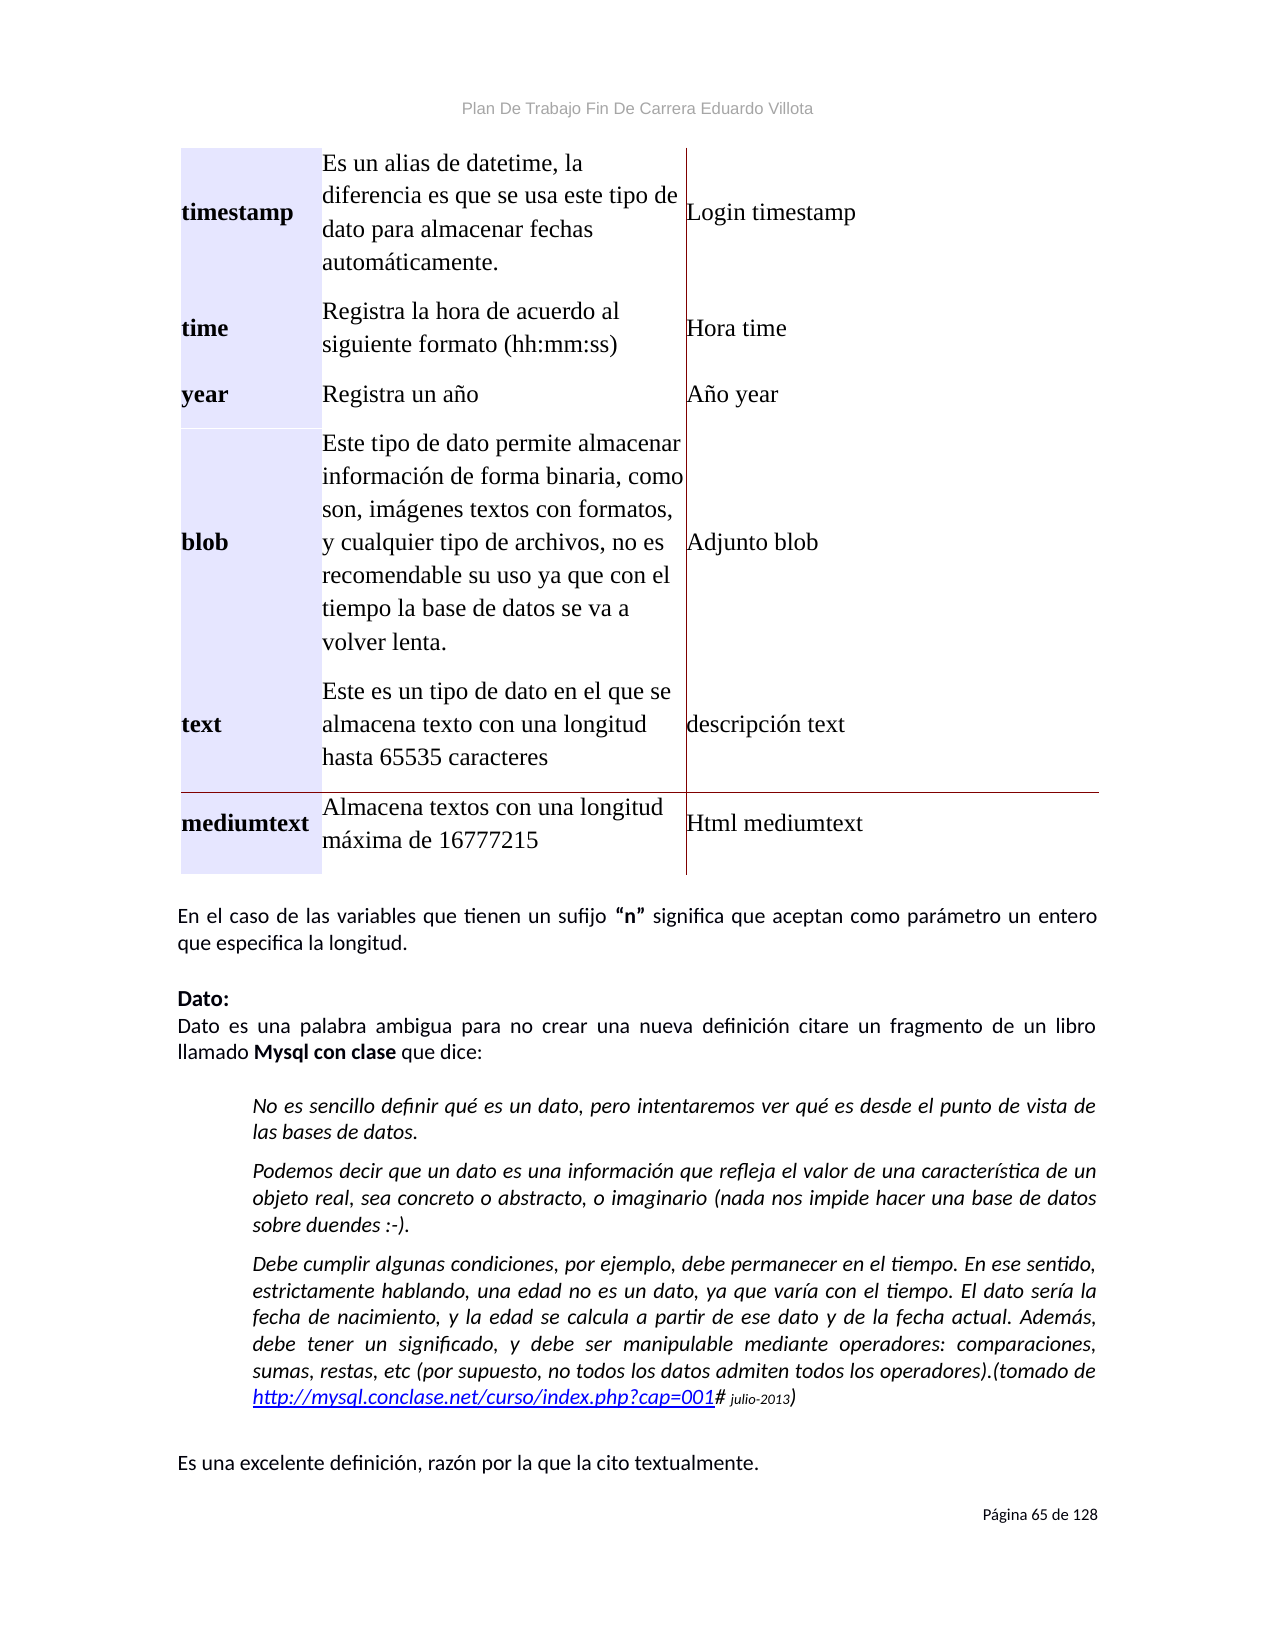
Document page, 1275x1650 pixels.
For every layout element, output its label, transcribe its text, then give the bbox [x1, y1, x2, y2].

table_cell mediumtext [181, 793, 322, 874]
table_cell time [181, 296, 322, 379]
table_cell year [181, 379, 322, 428]
table_cell Este es un tipo de dato en el que se almacena texto con una longitud hasta 65535 caracteres [322, 676, 686, 792]
text Dato es una palabra ambigua para no crear una nueva definición citare un fragmento de un libro llamado Mysql con clase que dice: [177, 1012, 1098, 1065]
table_cell blob [181, 429, 322, 676]
text En el caso de las variables que tienen un sufijo “n” significa que aceptan como parámetro un entero que especifica la longitud. [177, 902, 1098, 956]
text No es sencillo definir qué es un dato, pero intentaremos ver qué es desde el punto de vista de las bases de datos. [252, 1092, 1098, 1145]
table_cell timestamp [181, 148, 322, 296]
text Debe cumplir algunas condiciones, por ejemplo, debe permanecer en el tiempo. En ese sentido, estrictamente hablando, una edad no es un dato, ya que varía con el tiempo. El dato sería la fecha de nacimiento, y la edad se calcula a partir de ese dato y de la fecha actual. Además, debe tener un significado, y debe ser manipulable mediante operadores: comparaciones, sumas, restas, etc (por supuesto, no todos los datos admiten todos los operadores).(tomado de http://mysql.conclase.net/curso/index.php?cap=001# julio-2013) [252, 1250, 1098, 1410]
text Es una excelente definición, razón por la que la cito textualmente. [177, 1449, 1098, 1476]
text Podemos decir que un dato es una información que refleja el valor de una característica de un objeto real, sea concreto o abstracto, o imaginario (nada nos impide hacer una base de datos sobre duendes :-). [252, 1158, 1098, 1238]
table_cell Año year [687, 379, 1099, 428]
table_cell text [181, 676, 322, 792]
table_cell Es un alias de datetime, la diferencia es que se usa este tipo de dato para almacenar fechas automáticamente. [322, 148, 686, 296]
table_cell Almacena textos con una longitud máxima de 16777215 [322, 793, 686, 874]
table_cell Html mediumtext [687, 793, 1099, 874]
text Dato: [177, 984, 1098, 1012]
table_cell Registra un año [322, 379, 686, 428]
table_cell Adjunto blob [687, 429, 1099, 676]
table_cell Este tipo de dato permite almacenar información de forma binaria, como son, imágenes textos con formatos, y cualquier tipo de archivos, no es recomendable su uso ya que con el tiempo la base de datos se va a volver lenta. [322, 429, 686, 676]
table_cell Registra la hora de acuerdo al siguiente formato (hh:mm:ss) [322, 296, 686, 379]
table_cell Login timestamp [687, 148, 1099, 296]
table_cell descripción text [687, 676, 1099, 792]
table_cell Hora time [687, 296, 1099, 379]
